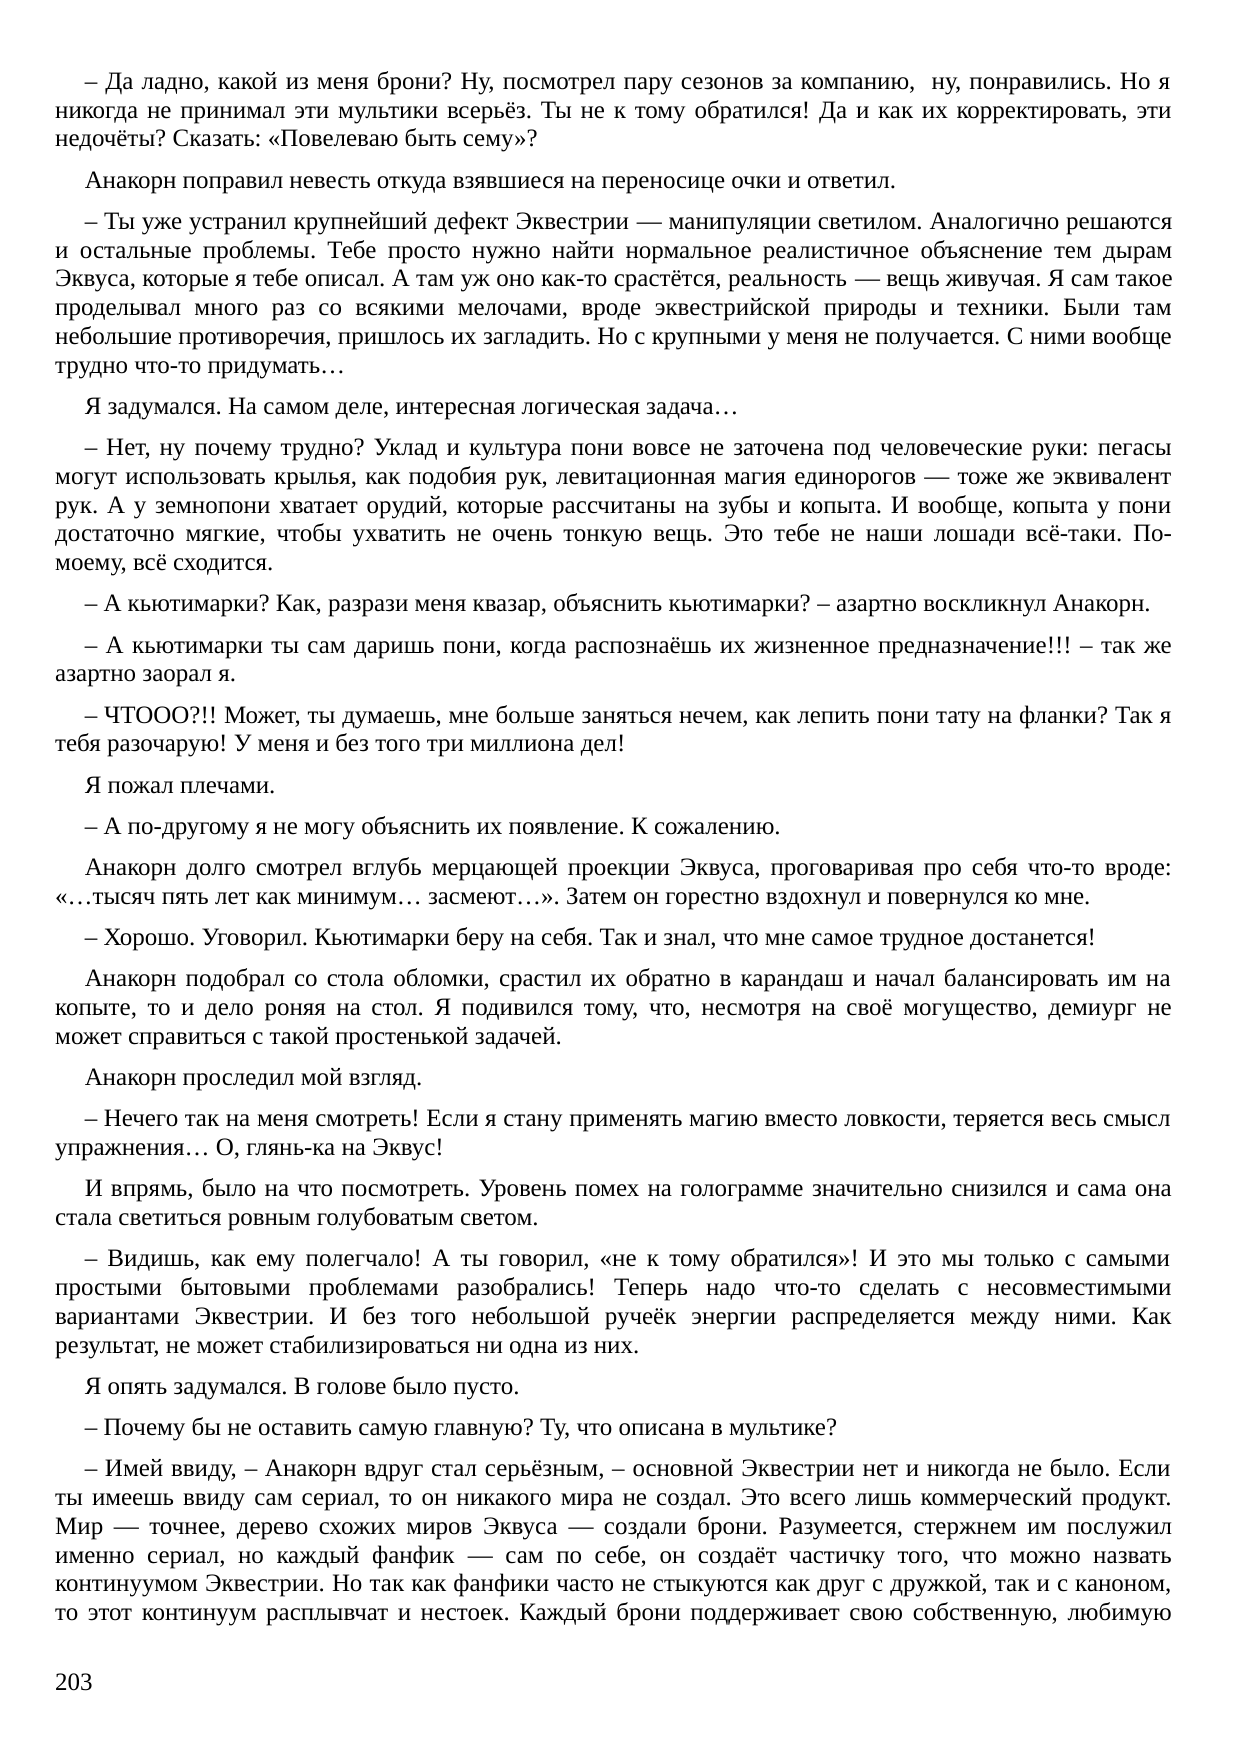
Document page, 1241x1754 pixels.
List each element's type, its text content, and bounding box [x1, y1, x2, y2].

text Я опять задумался. В голове было пусто. [55, 1371, 1173, 1400]
text – Ты уже устранил крупнейший дефект Эквестрии — манипуляции светилом. Аналогично решаются и остальные проблемы. Тебе просто нужно найти нормальное реалистичное объяснение тем дырам Эквуса, которые я тебе описал. А там уж оно как-то срастётся, реальность — вещь живучая. Я сам такое проделывал много раз со всякими мелочами, вроде эквестрийской природы и техники. Были там небольшие противоречия, пришлось их загладить. Но с крупными у меня не получается. С ними вообще трудно что-то придумать… [55, 206, 1173, 378]
text Анакорн долго смотрел вглубь мерцающей проекции Эквуса, проговаривая про себя что-то вроде: «…тысяч пять лет как минимум… засмеют…». Затем он горестно вздохнул и повернулся ко мне. [55, 852, 1173, 910]
text Я пожал плечами. [55, 770, 1173, 798]
text – Нет, ну почему трудно? Уклад и культура пони вовсе не заточена под человеческие руки: пегасы могут использовать крылья, как подобия рук, левитационная магия единорогов — тоже же эквивалент рук. А у земнопони хватает орудий, которые рассчитаны на зубы и копыта. И вообще, копыта у пони достаточно мягкие, чтобы ухватить не очень тонкую вещь. Это тебе не наши лошади всё-таки. По-моему, всё сходится. [55, 432, 1173, 576]
text Я задумался. На самом деле, интересная логическая задача… [55, 391, 1173, 420]
text Анакорн поправил невесть откуда взявшиеся на переносице очки и ответил. [55, 165, 1173, 193]
text – Хорошо. Уговорил. Кьютимарки беру на себя. Так и знал, что мне самое трудное достанется! [55, 922, 1173, 951]
text И впрямь, было на что посмотреть. Уровень помех на голограмме значительно снизился и сама она стала светиться ровным голубоватым светом. [55, 1173, 1173, 1231]
text Анакорн проследил мой взгляд. [55, 1062, 1173, 1091]
text – А кьютимарки ты сам даришь пони, когда распознаёшь их жизненное предназначение!!! – так же азартно заорал я. [55, 630, 1173, 687]
text – А по-другому я не могу объяснить их появление. К сожалению. [55, 811, 1173, 840]
text – Имей ввиду, – Анакорн вдруг стал серьёзным, – основной Эквестрии нет и никогда не было. Если ты имеешь ввиду сам сериал, то он никакого мира не создал. Это всего лишь коммерческий продукт. Мир — точнее, дерево схожих миров Эквуса — создали брони. Разумеется, стержнем им послужил именно сериал, но каждый фанфик — сам по себе, он создаёт частичку того, что можно назвать континуумом Эквестрии. Но так как фанфики часто не стыкуются как друг с дружкой, так и с каноном, то этот континуум расплывчат и нестоек. Каждый брони поддерживает свою собственную, любимую [55, 1453, 1173, 1626]
text – Да ладно, какой из меня брони? Ну, посмотрел пару сезонов за компанию, ну, понравились. Но я никогда не принимал эти мультики всерьёз. Ты не к тому обратился! Да и как их корректировать, эти недочёты? Сказать: «Повелеваю быть сему»? [55, 66, 1173, 152]
text – ЧТООО?!! Может, ты думаешь, мне больше заняться нечем, как лепить пони тату на фланки? Так я тебя разочарую! У меня и без того три миллиона дел! [55, 700, 1173, 757]
text Анакорн подобрал со стола обломки, срастил их обратно в карандаш и начал балансировать им на копыте, то и дело роняя на стол. Я подивился тому, что, несмотря на своё могущество, демиург не может справиться с такой простенькой задачей. [55, 963, 1173, 1050]
text – Нечего так на меня смотреть! Если я стану применять магию вместо ловкости, теряется весь смысл упражнения… О, глянь-ка на Эквус! [55, 1103, 1173, 1161]
text – Почему бы не оставить самую главную? Ту, что описана в мультике? [55, 1412, 1173, 1441]
text – Видишь, как ему полегчало! А ты говорил, «не к тому обратился»! И это мы только с самыми простыми бытовыми проблемами разобрались! Теперь надо что-то сделать с несовместимыми вариантами Эквестрии. И без того небольшой ручеёк энергии распределяется между ними. Как результат, не может стабилизироваться ни одна из них. [55, 1243, 1173, 1358]
text – А кьютимарки? Как, разрази меня квазар, объяснить кьютимарки? – азартно воскликнул Анакорн. [55, 588, 1173, 617]
